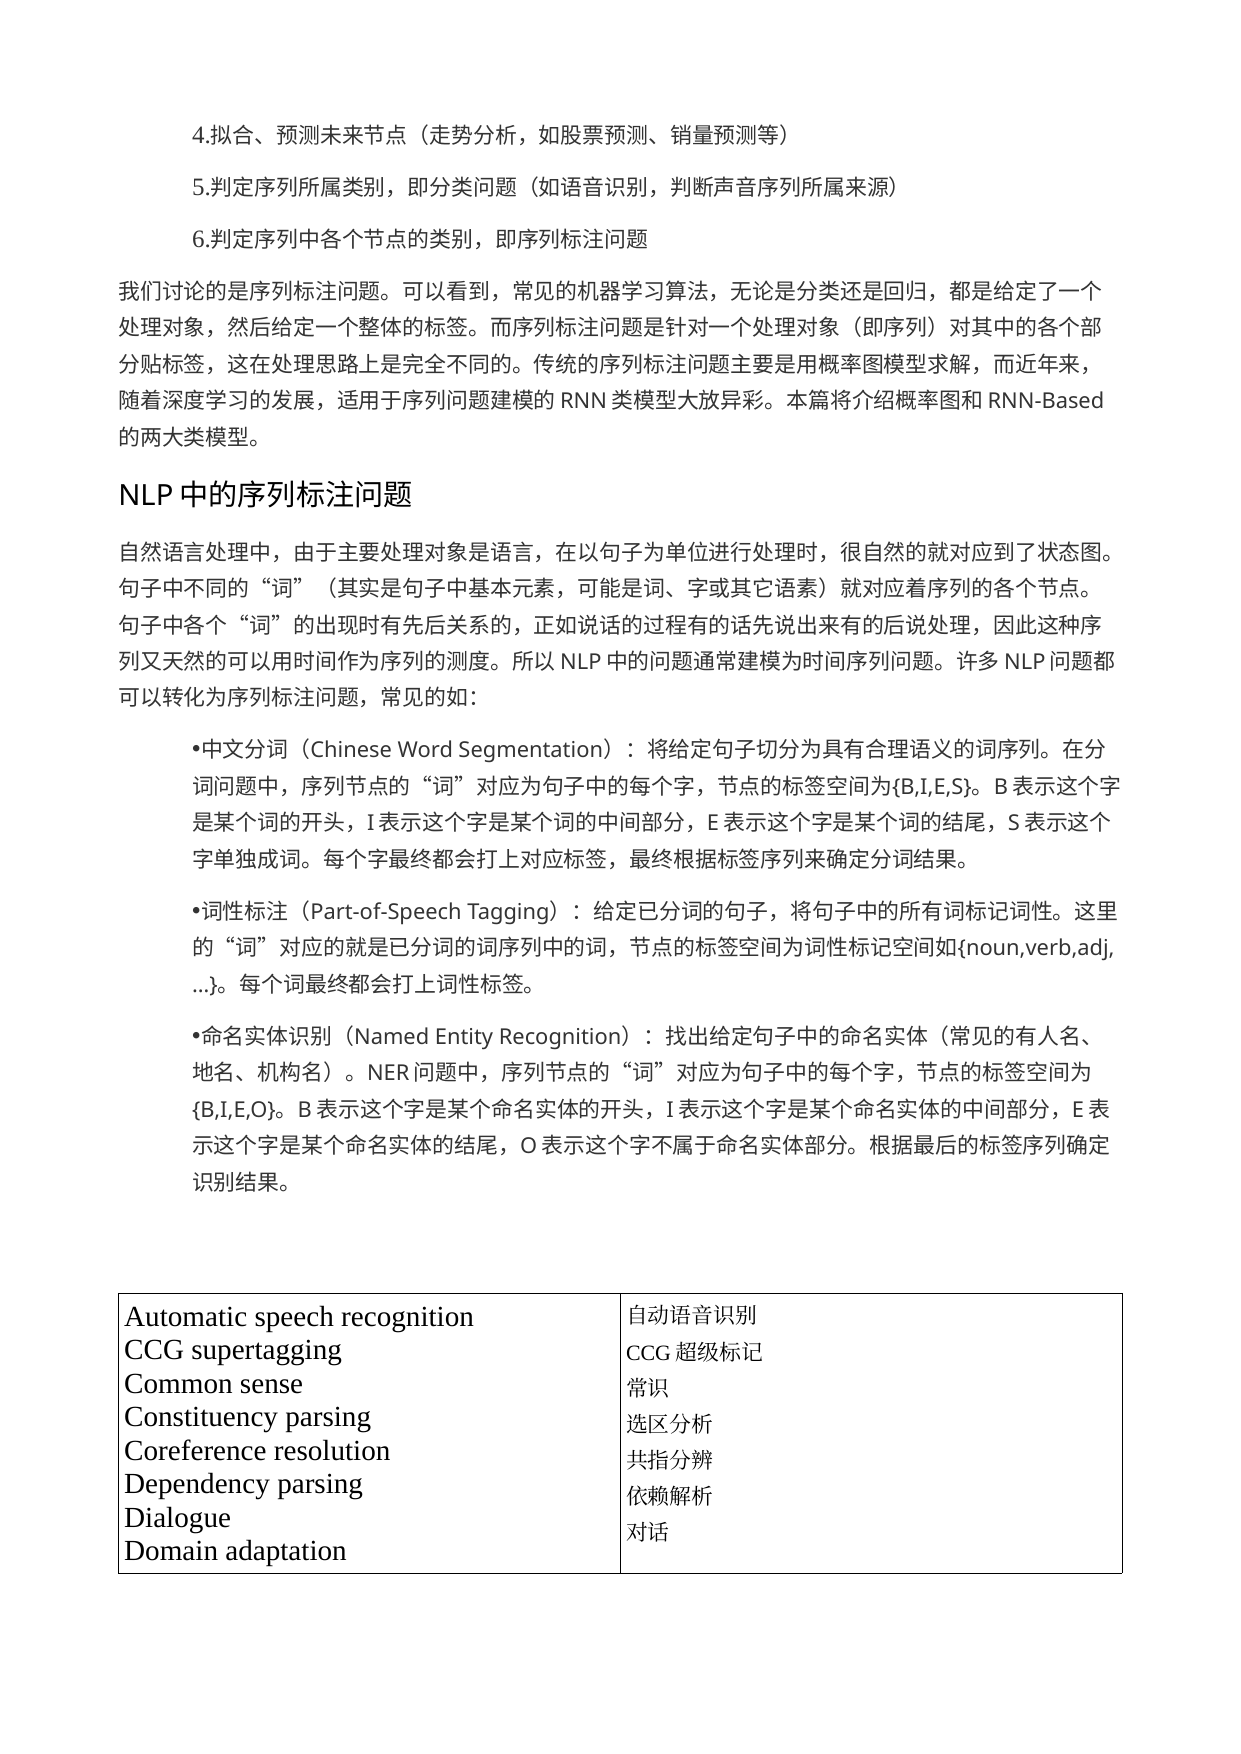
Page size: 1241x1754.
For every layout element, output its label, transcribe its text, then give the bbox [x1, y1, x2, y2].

list 拟合、预测未来节点（走势分析，如股票预测、销量预测等） [118, 118, 1122, 150]
list 中文分词（Chinese Word Segmentation）：将给定句子切分为具有合理语义的词序列。在分词问题中，序列节点的“词”对应为句子中的每个字，节点的标签空间为{B,I,E,S}。B表示这个字是某个词的开头，I表示这个字是某个词的中间部分，E表示这个字是某个词的结尾，S表示这个字单独成词。每个字最终都会打上对应标签，最终根据标签序列来确定分词结果。 [118, 732, 1122, 873]
list 命名实体识别（Named Entity Recognition）：找出给定句子中的命名实体（常见的有人名、地名、机构名）。NER问题中，序列节点的“词”对应为句子中的每个字，节点的标签空间为{B,I,E,O}。B表示这个字是某个命名实体的开头，I表示这个字是某个命名实体的中间部分，E表示这个字是某个命名实体的结尾，O表示这个字不属于命名实体部分。根据最后的标签序列确定识别结果。 [118, 1019, 1122, 1196]
list 词性标注（Part-of-Speech Tagging）：给定已分词的句子，将句子中的所有词标记词性。这里的“词”对应的就是已分词的词序列中的词，节点的标签空间为词性标记空间如{noun,verb,adj,…}。每个词最终都会打上词性标签。 [118, 894, 1122, 998]
text 自然语言处理中，由于主要处理对象是语言，在以句子为单位进行处理时，很自然的就对应到了状态图。句子中不同的“词”（其实是句子中基本元素，可能是词、字或其它语素）就对应着序列的各个节点。句子中各个“词”的出现时有先后关系的，正如说话的过程有的话先说出来有的后说处理，因此这种序列又天然的可以用时间作为序列的测度。所以NLP中的问题通常建模为时间序列问题。许多NLP问题都可以转化为序列标注问题，常见的如： [118, 535, 1122, 712]
list 判定序列中各个节点的类别，即序列标注问题 [118, 222, 1122, 254]
table_header Automatic speech recognition CCG supertagging Common sense Constituency parsing Coreference resolution Dependency parsing Dialogue Domain adaptation [119, 1294, 620, 1573]
list 判定序列所属类别，即分类问题（如语音识别，判断声音序列所属来源） [118, 170, 1122, 202]
text NLP中的序列标注问题 [118, 472, 1122, 514]
text 我们讨论的是序列标注问题。可以看到，常见的机器学习算法，无论是分类还是回归，都是给定了一个处理对象，然后给定一个整体的标签。而序列标注问题是针对一个处理对象（即序列）对其中的各个部分贴标签，这在处理思路上是完全不同的。传统的序列标注问题主要是用概率图模型求解，而近年来，随着深度学习的发展，适用于序列问题建模的RNN类模型大放异彩。本篇将介绍概率图和RNN-Based的两大类模型。 [118, 274, 1122, 451]
table_header 自动语音识别 CCG超级标记 常识 选区分析 共指分辨 依赖解析 对话 [621, 1294, 1122, 1573]
